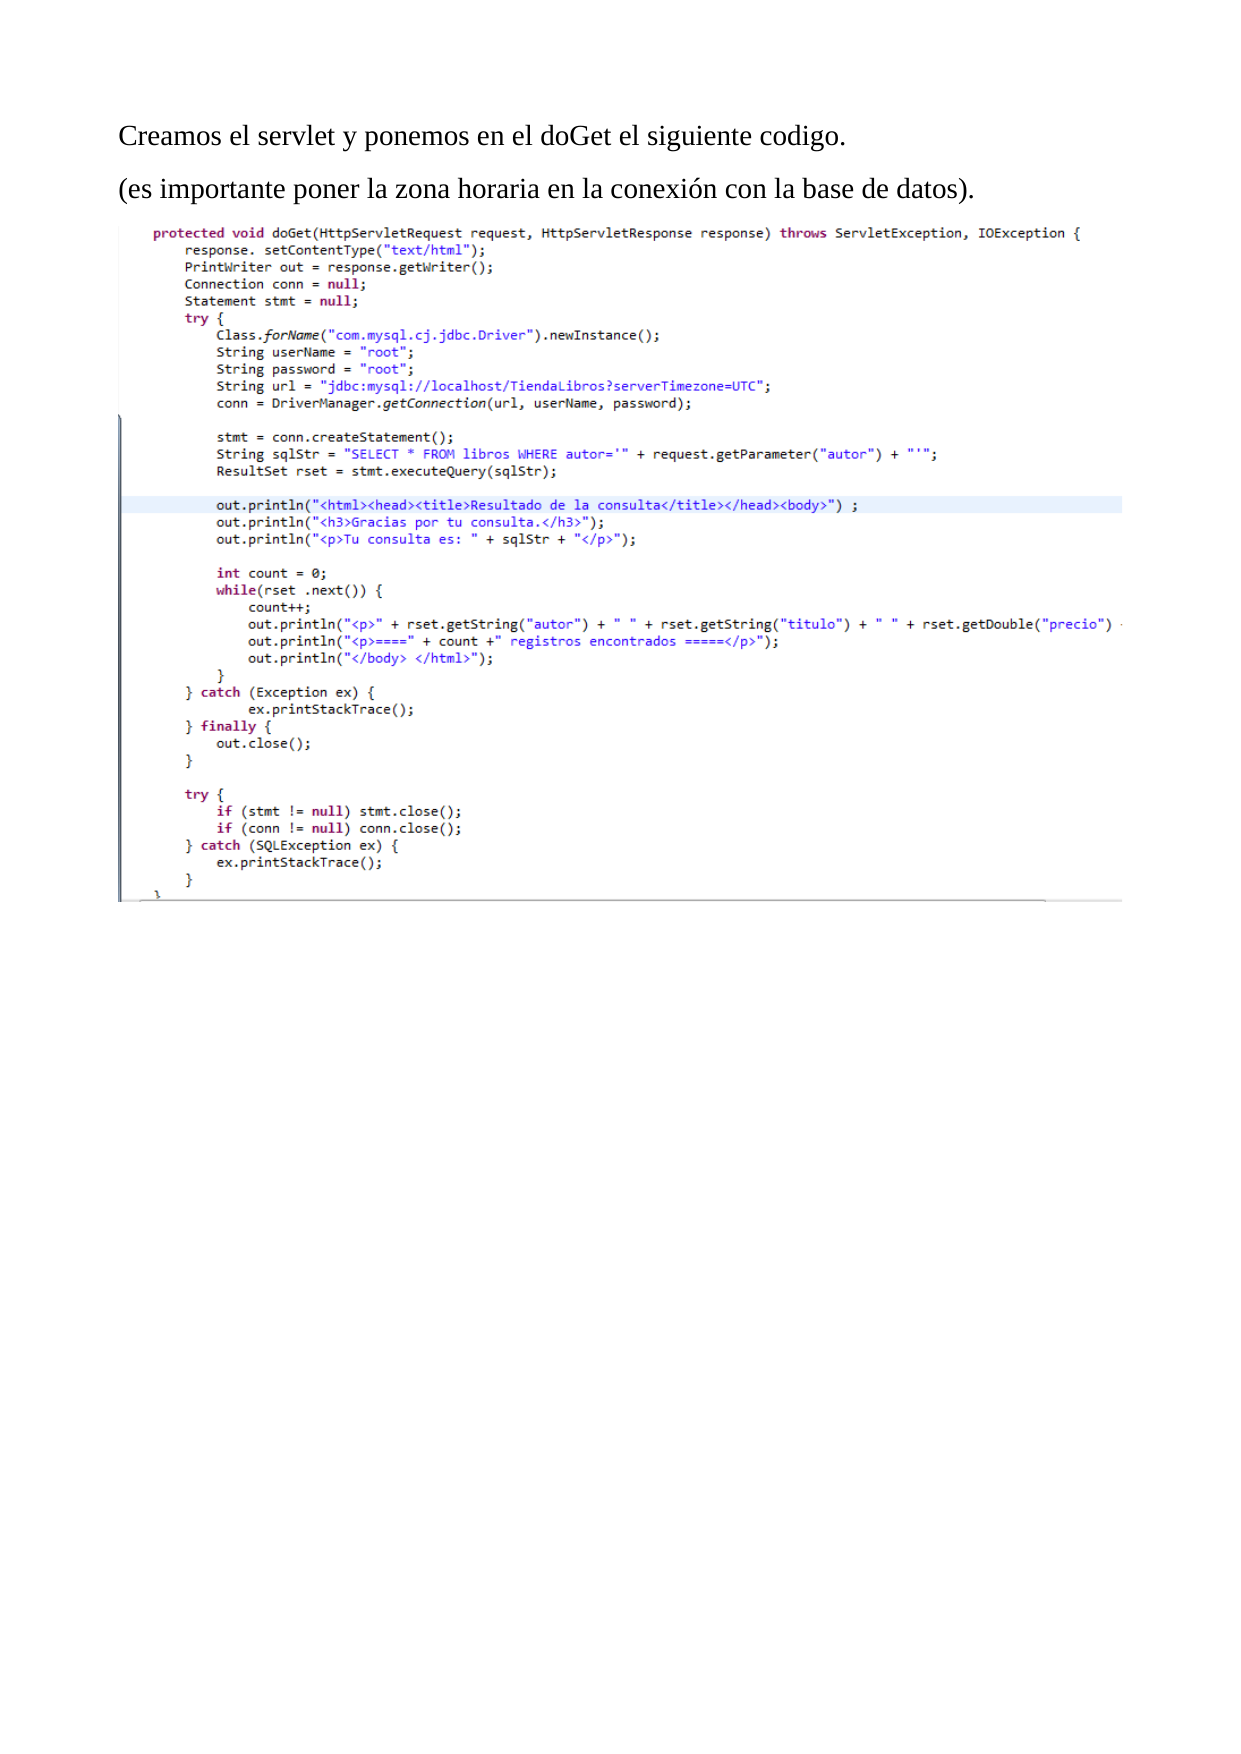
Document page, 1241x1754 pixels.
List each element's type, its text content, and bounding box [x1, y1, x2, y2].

text (es importante poner la zona horaria en la conexión con la base de datos). [118, 171, 1122, 205]
text Creamos el servlet y ponemos en el doGet el siguiente codigo. [118, 118, 1122, 152]
picture [118, 224, 1123, 902]
